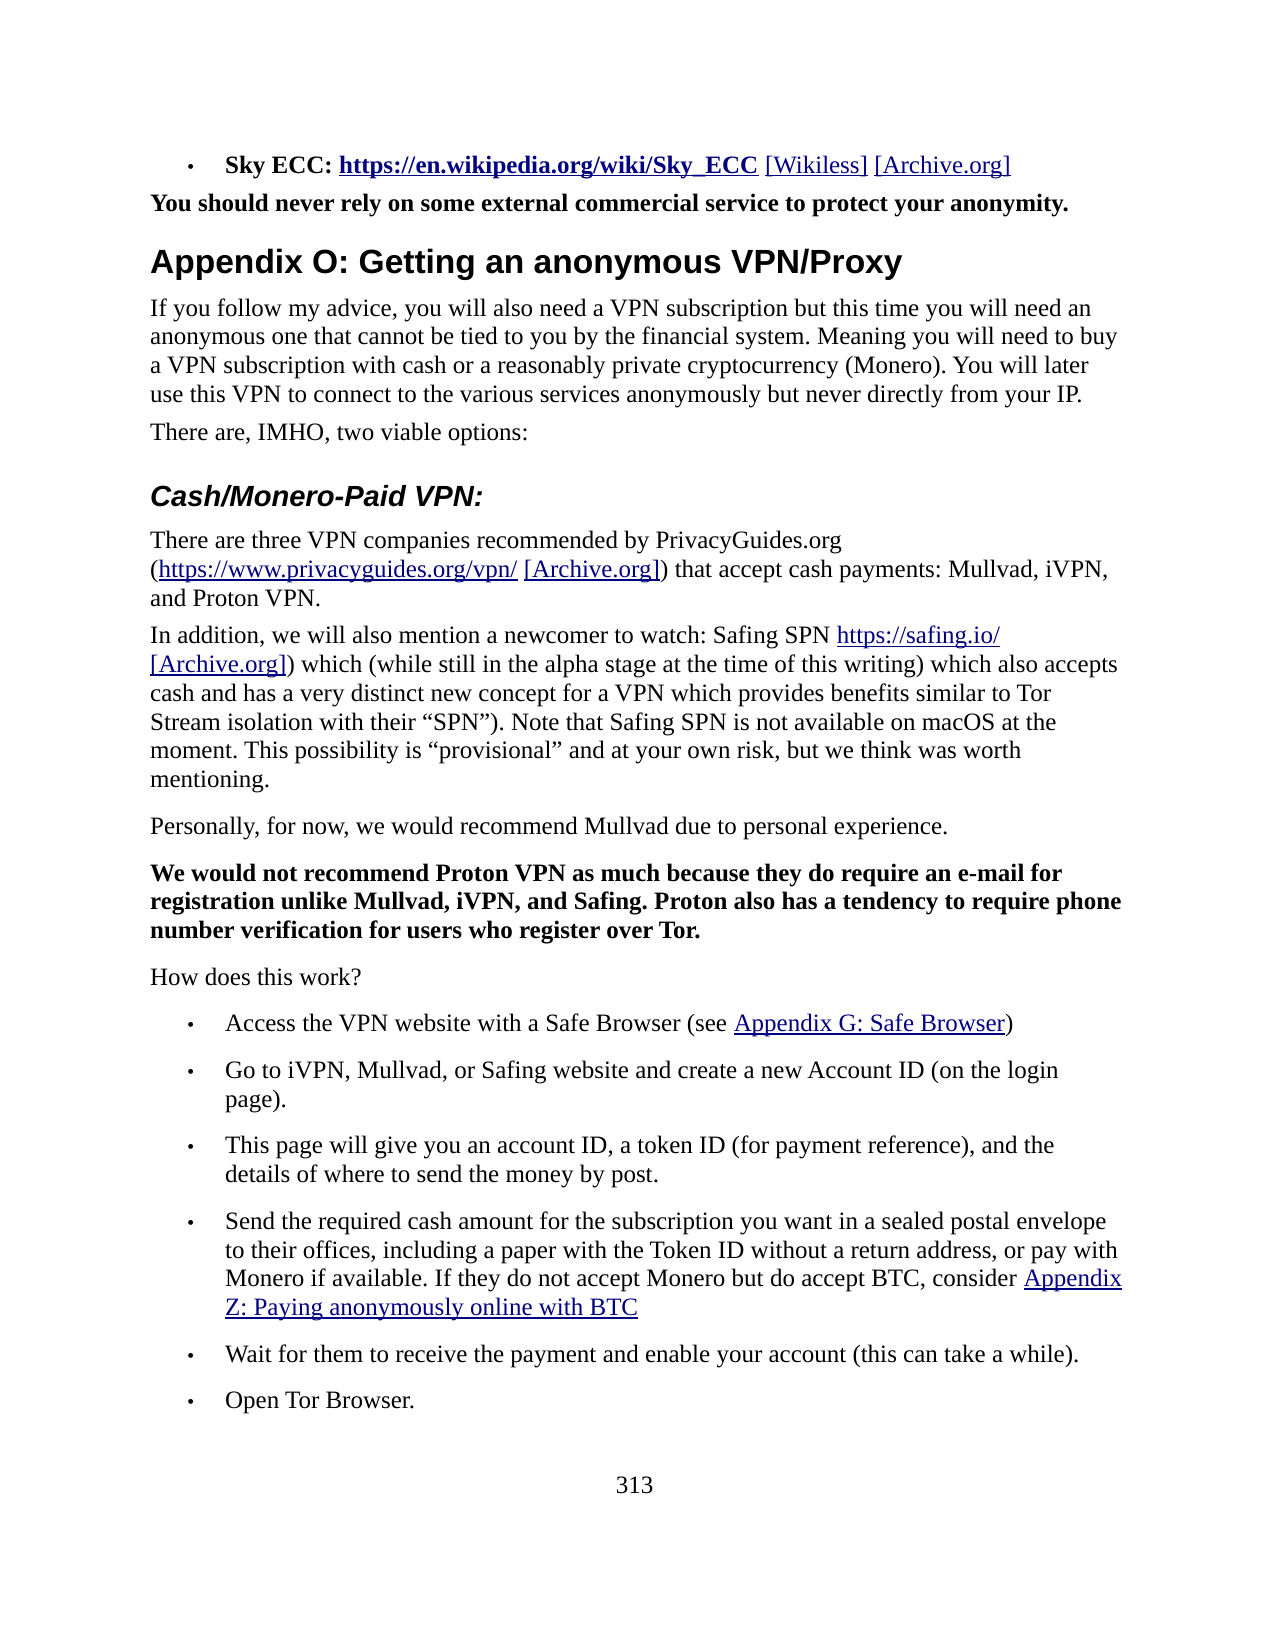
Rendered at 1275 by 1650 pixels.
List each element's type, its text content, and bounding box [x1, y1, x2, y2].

text You should never rely on some external commercial service to protect your anonymity. [150, 188, 1125, 216]
subtitle Appendix O: Getting an anonymous VPN/Proxy [150, 241, 1125, 280]
text How does this work? [150, 962, 1125, 991]
list This page will give you an account ID, a token ID (for payment reference), and the details of where to send the money by post. [187, 1131, 1125, 1188]
text In addition, we will also mention a newcomer to watch: Safing SPN https://safing.io/ [Archive.org]) which (while still in the alpha stage at the time of this writing) which also accepts cash and has a very distinct new concept for a VPN which provides benefits similar to Tor Stream isolation with their “SPN”). Note that Safing SPN is not available on macOS at the moment. This possibility is “provisional” and at your own risk, but we think was worth mentioning. [150, 621, 1125, 793]
list Access the VPN website with a Safe Browser (see Appendix G: Safe Browser) [187, 1008, 1125, 1037]
text We would not recommend Proton VPN as much because they do require an e-mail for registration unlike Mullvad, iVPN, and Safing. Proton also has a tendency to require phone number verification for users who register over Tor. [150, 858, 1125, 944]
list Wait for them to receive the payment and enable your account (this can take a while). [187, 1339, 1125, 1368]
list Send the required cash amount for the subscription you want in a sealed postal envelope to their offices, including a paper with the Token ID without a return address, or pay with Monero if available. If they do not accept Monero but do accept BTC, consider Appendix Z: Paying anonymously online with BTC [187, 1206, 1125, 1321]
text Personally, for now, we would recommend Mullvad due to personal experience. [150, 811, 1125, 840]
text There are, IMHO, two viable options: [150, 417, 1125, 445]
subtitle Cash/Monero-Paid VPN: [150, 479, 1125, 513]
list Open Tor Browser. [187, 1386, 1125, 1414]
text If you follow my advice, you will also need a VPN subscription but this time you will need an anonymous one that cannot be tied to you by the financial system. Meaning you will need to buy a VPN subscription with cash or a reasonably private cryptocurrency (Monero). You will later use this VPN to connect to the various services anonymously but never directly from your IP. [150, 293, 1125, 408]
text There are three VPN companies recommended by PrivacyGuides.org (https://www.privacyguides.org/vpn/ [Archive.org]) that accept cash payments: Mullvad, iVPN, and Proton VPN. [150, 525, 1125, 612]
list Go to iVPN, Mullvad, or Safing website and create a new Account ID (on the login page). [187, 1055, 1125, 1113]
list Sky ECC: https://en.wikipedia.org/wiki/Sky_ECC [Wikiless] [Archive.org] [187, 150, 1125, 179]
